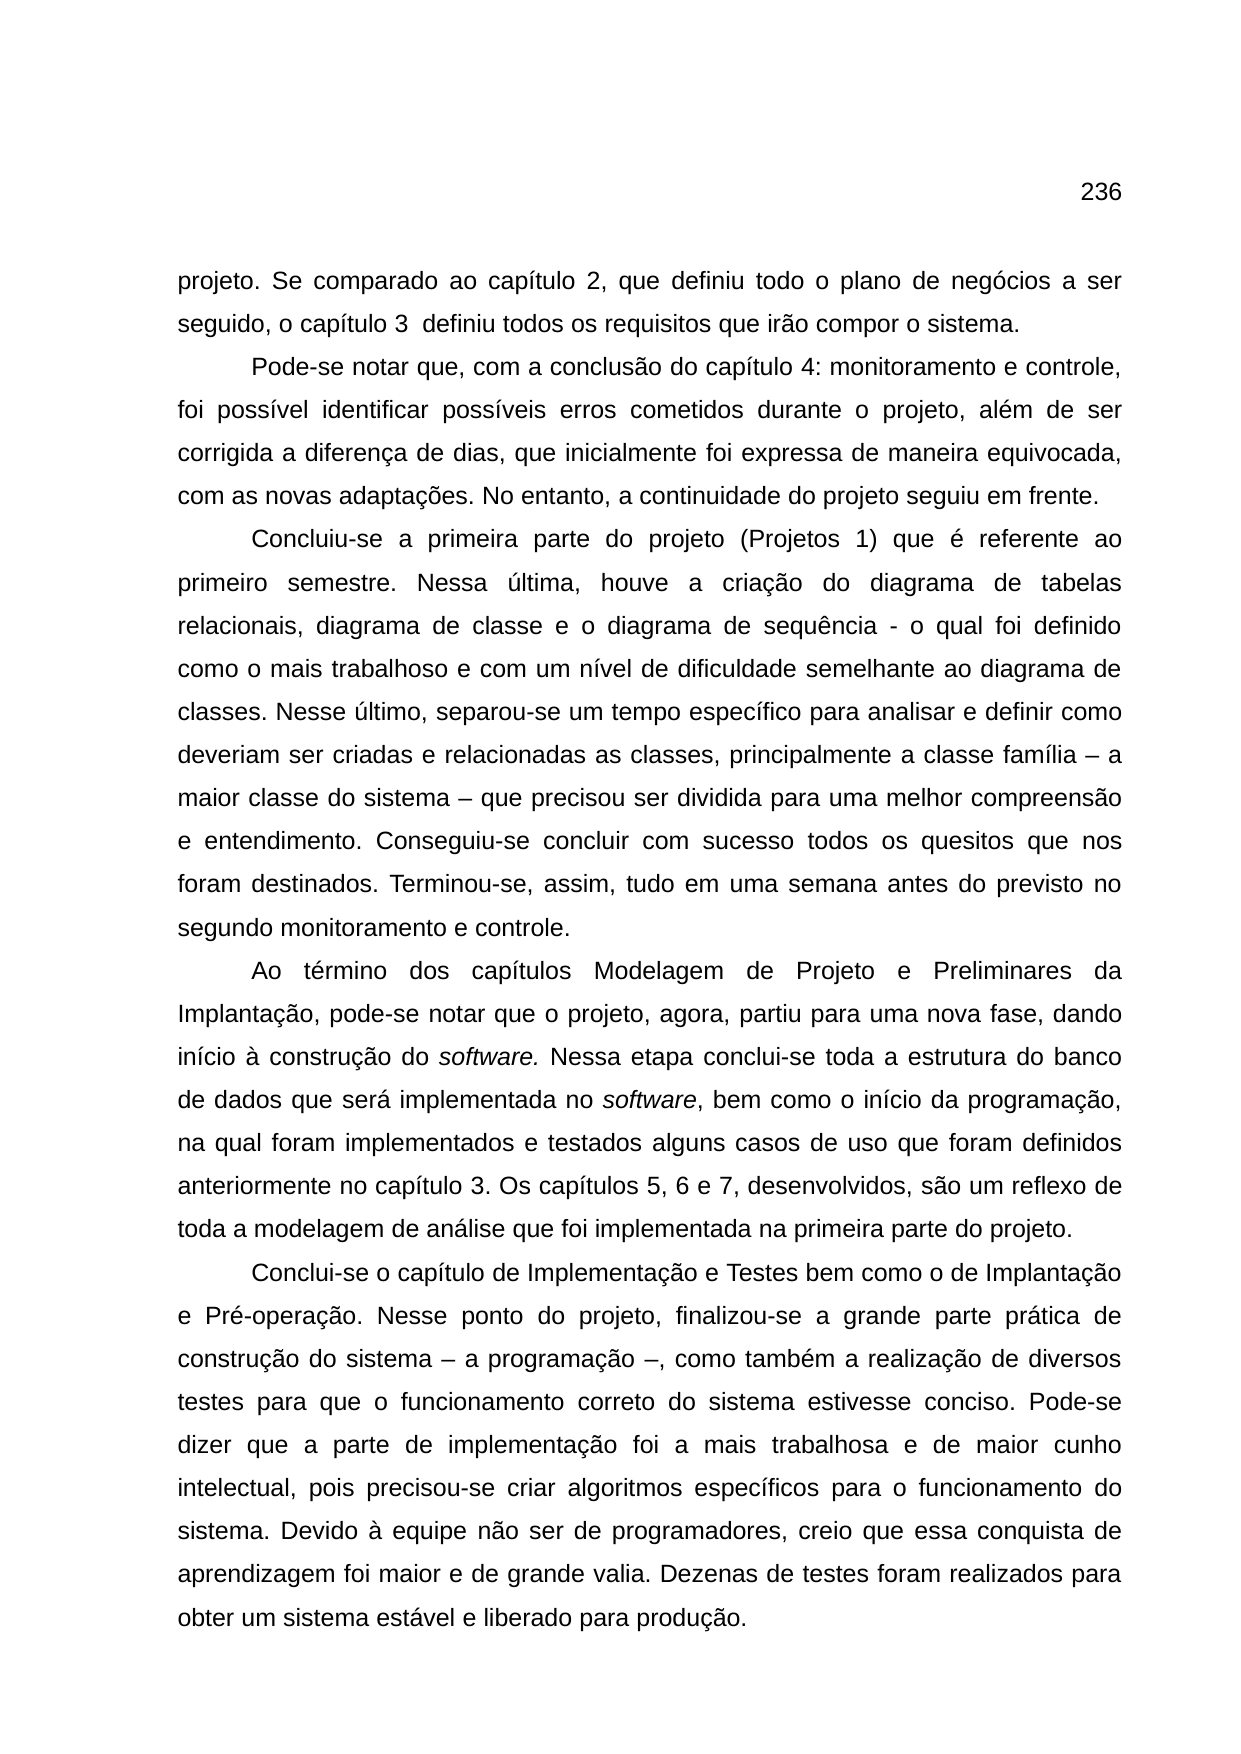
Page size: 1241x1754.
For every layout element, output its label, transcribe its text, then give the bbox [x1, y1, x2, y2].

text Concluiu-se a primeira parte do projeto (Projetos 1) que é referente ao primeiro semestre. Nessa última, houve a criação do diagrama de tabelas relacionais, diagrama de classe e o diagrama de sequência - o qual foi definido como o mais trabalhoso e com um nível de dificuldade semelhante ao diagrama de classes. Nesse último, separou-se um tempo específico para analisar e definir como deveriam ser criadas e relacionadas as classes, principalmente a classe família – a maior classe do sistema – que precisou ser dividida para uma melhor compreensão e entendimento. Conseguiu-se concluir com sucesso todos os quesitos que nos foram destinados. Terminou-se, assim, tudo em uma semana antes do previsto no segundo monitoramento e controle. [177, 524, 1122, 941]
text Conclui-se o capítulo de Implementação e Testes bem como o de Implantação e Pré-operação. Nesse ponto do projeto, finalizou-se a grande parte prática de construção do sistema – a programação –, como também a realização de diversos testes para que o funcionamento correto do sistema estivesse conciso. Pode-se dizer que a parte de implementação foi a mais trabalhosa e de maior cunho intelectual, pois precisou-se criar algoritmos específicos para o funcionamento do sistema. Devido à equipe não ser de programadores, creio que essa conquista de aprendizagem foi maior e de grande valia. Dezenas de testes foram realizados para obter um sistema estável e liberado para produção. [177, 1258, 1122, 1631]
text Ao término dos capítulos Modelagem de Projeto e Preliminares da Implantação, pode-se notar que o projeto, agora, partiu para uma nova fase, dando início à construção do software. Nessa etapa conclui-se toda a estrutura do banco de dados que será implementada no software, bem como o início da programação, na qual foram implementados e testados alguns casos de uso que foram definidos anteriormente no capítulo 3. Os capítulos 5, 6 e 7, desenvolvidos, são um reflexo de toda a modelagem de análise que foi implementada na primeira parte do projeto. [177, 956, 1122, 1243]
text projeto. Se comparado ao capítulo 2, que definiu todo o plano de negócios a ser seguido, o capítulo 3 definiu todos os requisitos que irão compor o sistema. [177, 266, 1122, 338]
text Pode-se notar que, com a conclusão do capítulo 4: monitoramento e controle, foi possível identificar possíveis erros cometidos durante o projeto, além de ser corrigida a diferença de dias, que inicialmente foi expressa de maneira equivocada, com as novas adaptações. No entanto, a continuidade do projeto seguiu em frente. [177, 352, 1122, 510]
